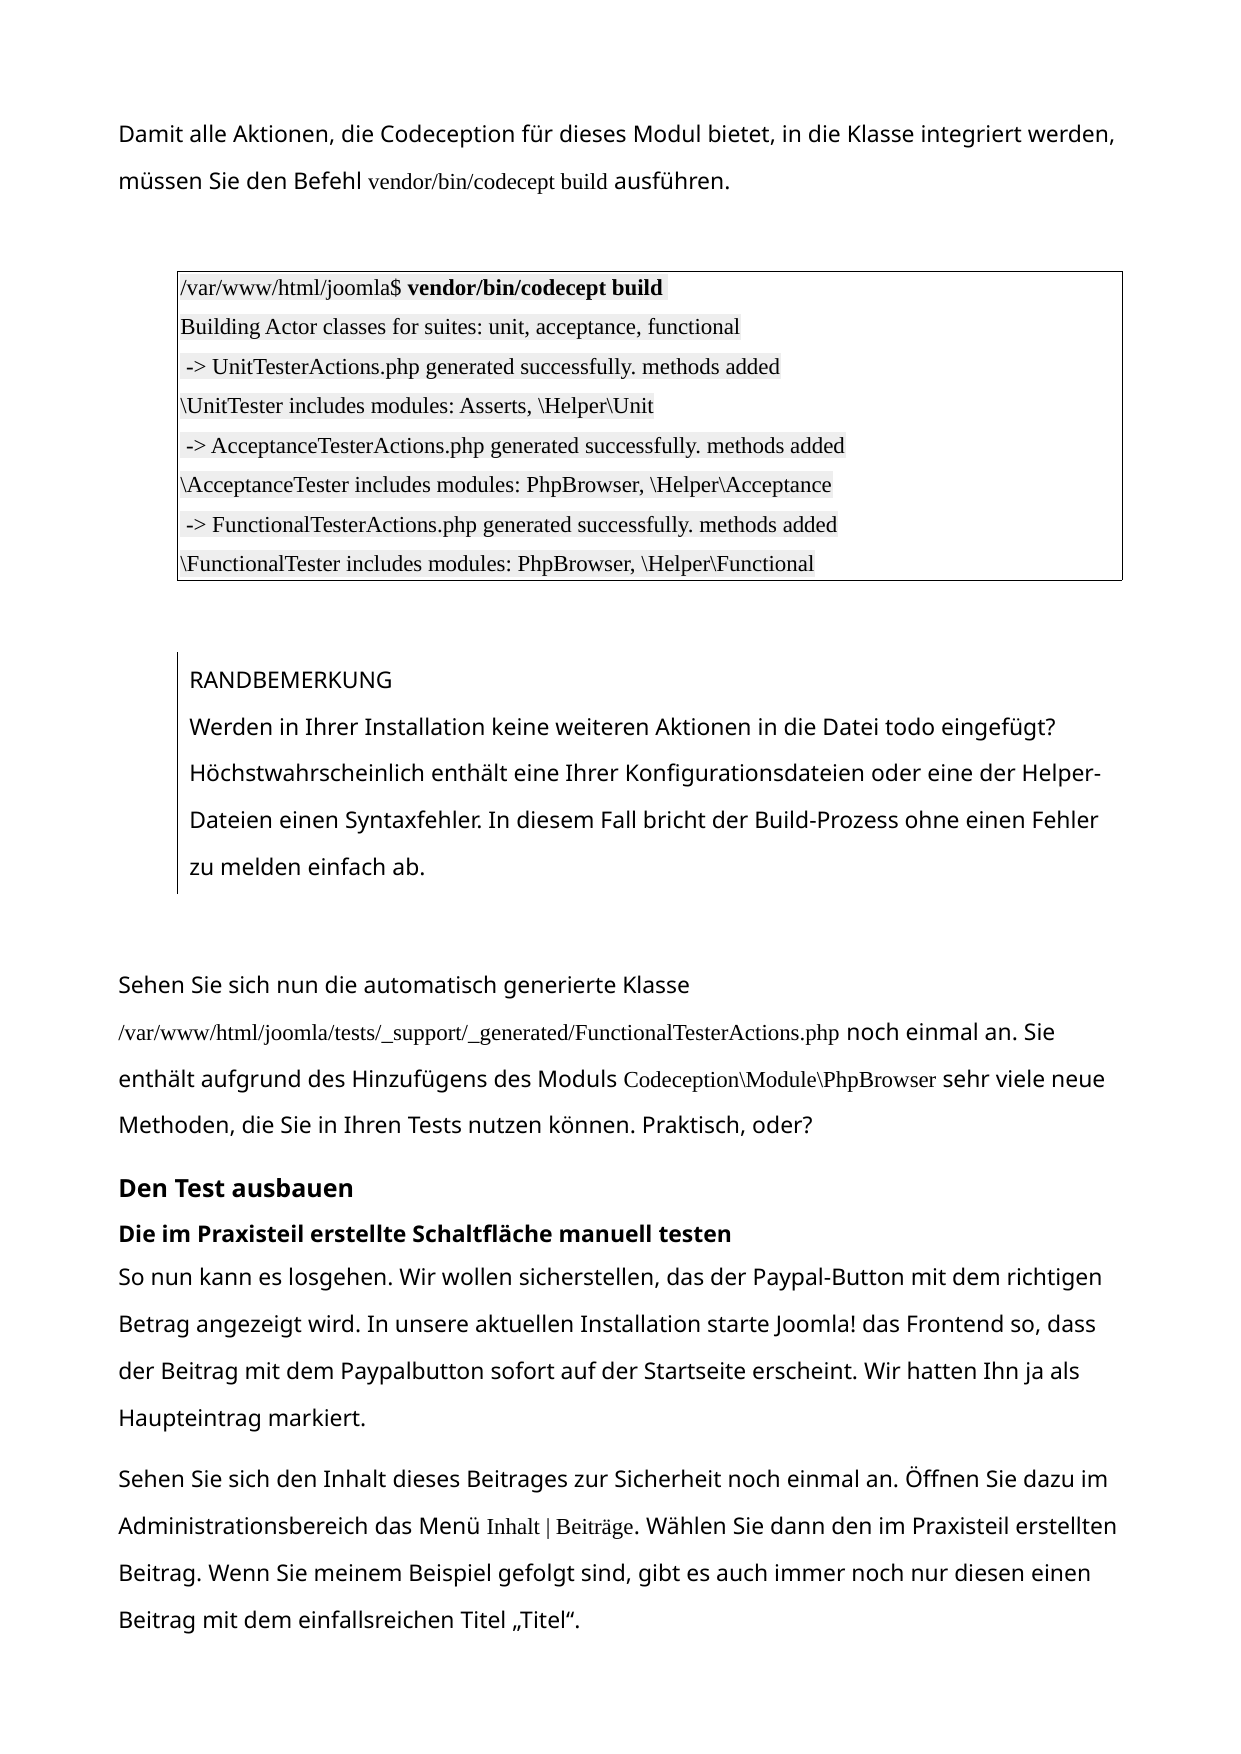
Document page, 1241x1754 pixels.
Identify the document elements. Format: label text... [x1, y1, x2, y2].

text RANDBEMERKUNG Werden in Ihrer Installation keine weiteren Aktionen in die Datei todo eingefügt? Höchstwahrscheinlich enthält eine Ihrer Konfigurationsdateien oder eine der Helper-Dateien einen Syntaxfehler. In diesem Fall bricht der Build-Prozess ohne einen Fehler zu melden einfach ab. [178, 652, 1122, 894]
text Sehen Sie sich nun die automatisch generierte Klasse /var/www/html/joomla/tests/_support/_generated/FunctionalTesterActions.php noch einmal an. Sie enthält aufgrund des Hinzufügens des Moduls Codeception\Module\PhpBrowser sehr viele neue Methoden, die Sie in Ihren Tests nutzen können. Praktisch, oder? [118, 969, 1122, 1141]
text /var/www/html/joomla$ vendor/bin/codecept build Building Actor classes for suites: unit, acceptance, functional -> UnitTesterActions.php generated successfully. methods added \UnitTester includes modules: Asserts, \Helper\Unit -> AcceptanceTesterActions.php generated successfully. methods added \AcceptanceTester includes modules: PhpBrowser, \Helper\Acceptance -> FunctionalTesterActions.php generated successfully. methods added \FunctionalTester includes modules: PhpBrowser, \Helper\Functional [178, 272, 1122, 580]
text Damit alle Aktionen, die Codeception für dieses Modul bietet, in die Klasse integriert werden, müssen Sie den Befehl vendor/bin/codecept build ausführen. [118, 118, 1122, 196]
subtitle Den Test ausbauen [118, 1171, 1122, 1205]
subtitle Die im Praxisteil erstellte Schaltfläche manuell testen [118, 1217, 1122, 1249]
text So nun kann es losgehen. Wir wollen sicherstellen, das der Paypal-Button mit dem richtigen Betrag angezeigt wird. In unsere aktuellen Installation starte Joomla! das Frontend so, dass der Beitrag mit dem Paypalbutton sofort auf der Startseite erscheint. Wir hatten Ihn ja als Haupteintrag markiert. [118, 1261, 1122, 1433]
text Sehen Sie sich den Inhalt dieses Beitrages zur Sicherheit noch einmal an. Öffnen Sie dazu im Administrationsbereich das Menü Inhalt | Beiträge. Wählen Sie dann den im Praxisteil erstellten Beitrag. Wenn Sie meinem Beispiel gefolgt sind, gibt es auch immer noch nur diesen einen Beitrag mit dem einfallsreichen Titel „Titel“. [118, 1463, 1122, 1635]
